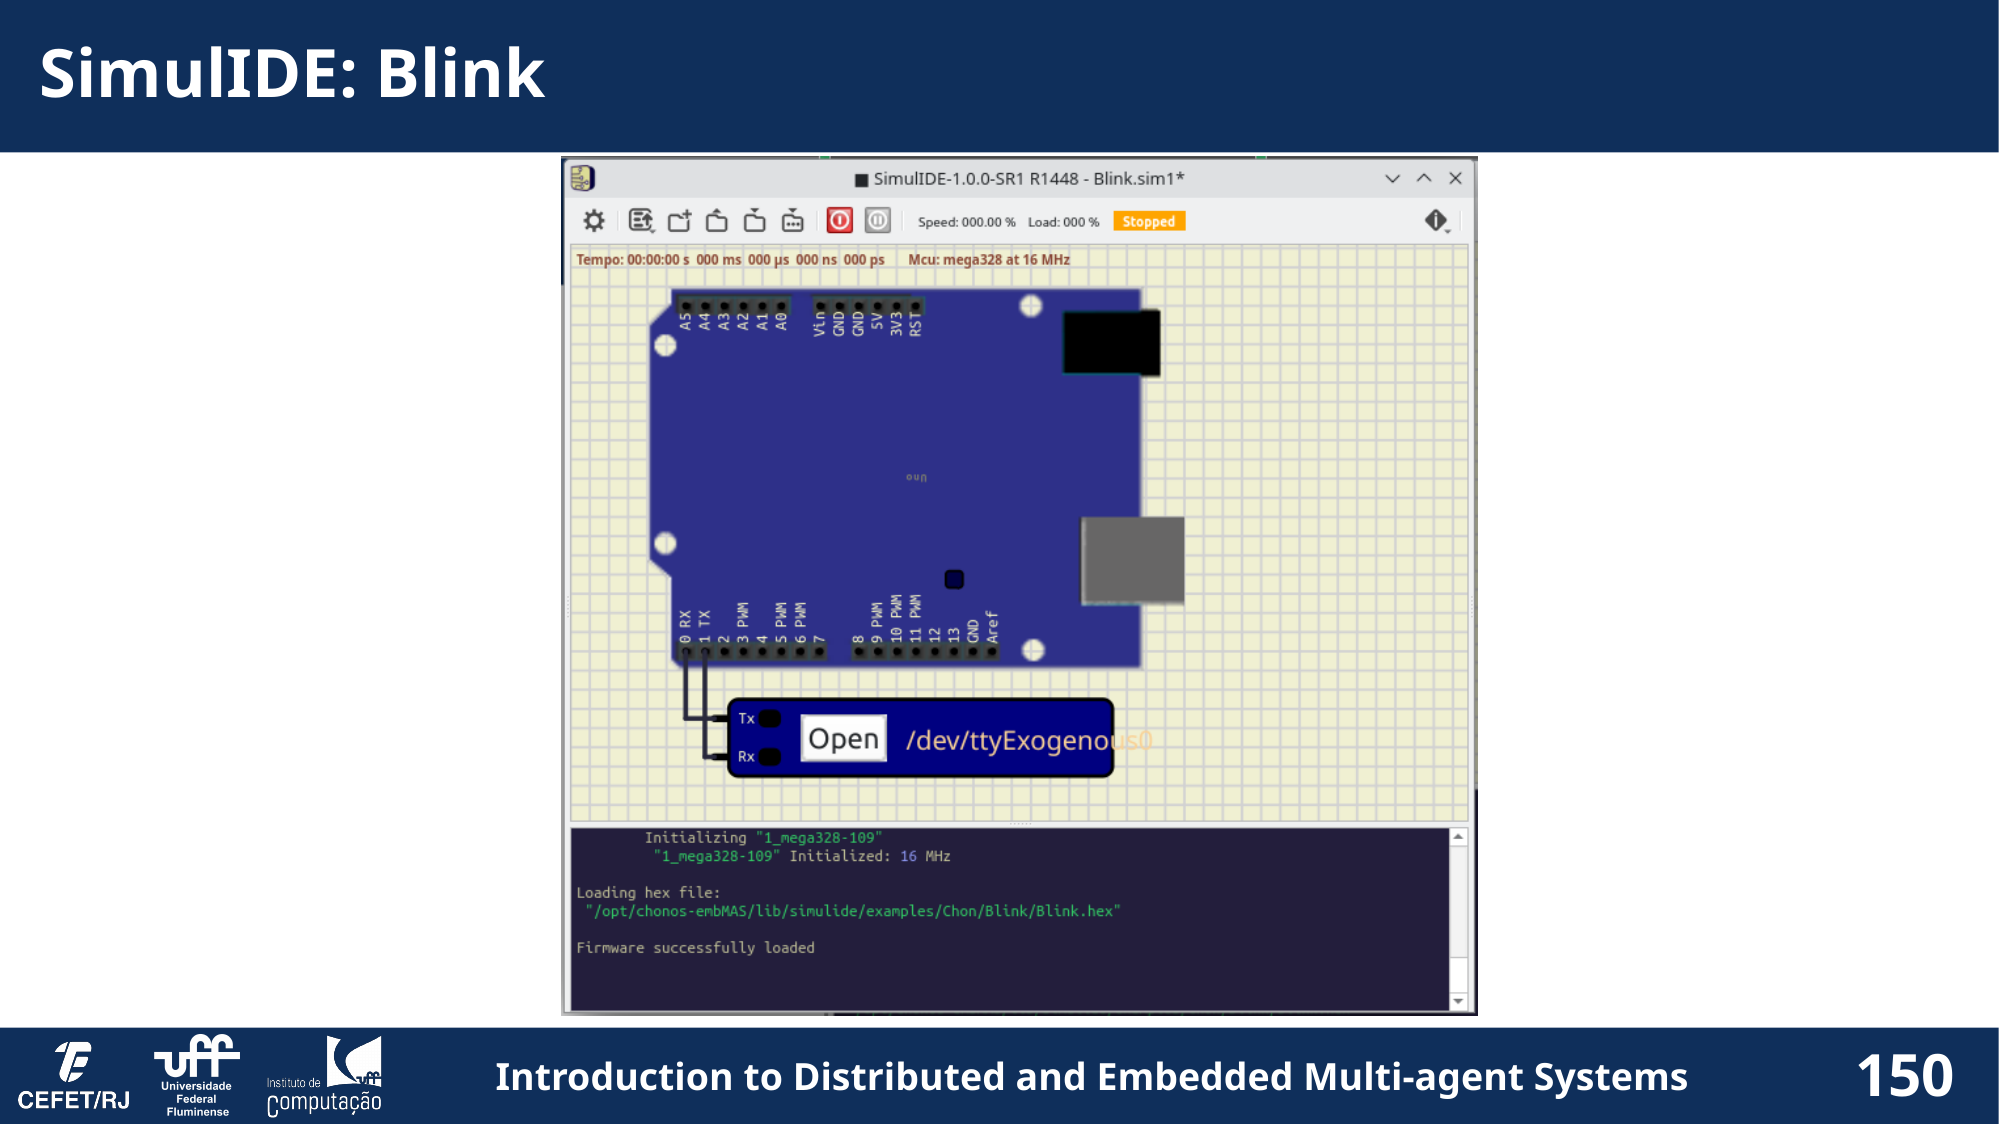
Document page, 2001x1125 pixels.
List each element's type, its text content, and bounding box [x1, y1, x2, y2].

picture [18, 1021, 129, 1125]
picture [561, 156, 1478, 1016]
picture [153, 1033, 241, 1121]
picture [265, 1033, 383, 1118]
text_box SimulIDE: Blink [25, 23, 1998, 116]
